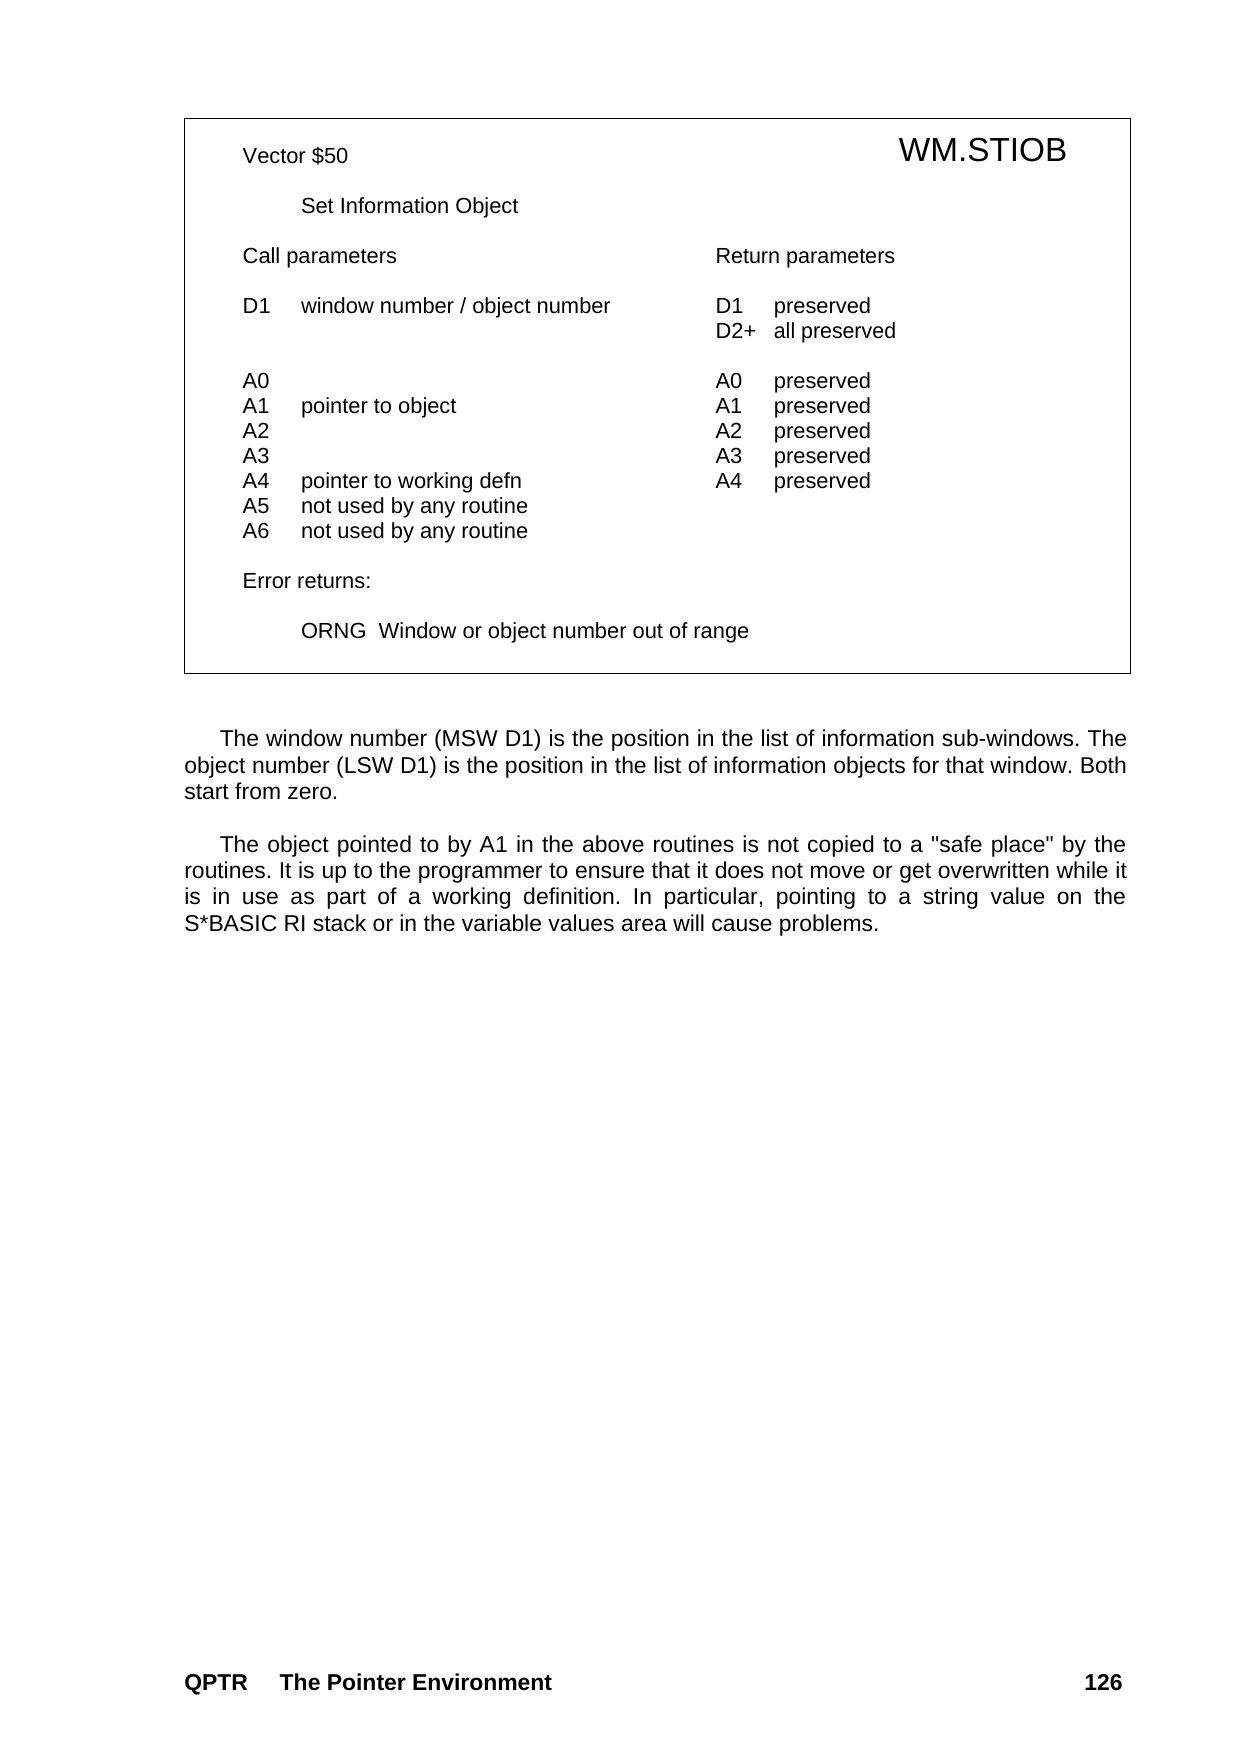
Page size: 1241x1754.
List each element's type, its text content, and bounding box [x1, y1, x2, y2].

table_header WM.STIOB [899, 119, 1094, 168]
table_cell [286, 419, 663, 443]
table_cell [215, 319, 286, 343]
table_cell [1095, 219, 1128, 243]
table_cell [899, 294, 1094, 318]
table_cell A0 [663, 369, 765, 393]
table_cell [215, 269, 286, 293]
table_cell [286, 319, 663, 343]
table_cell not used by any routine [286, 519, 663, 543]
table_cell [1095, 144, 1128, 168]
table_cell preserved [765, 369, 899, 393]
table_cell [286, 269, 663, 293]
table_cell [1095, 244, 1128, 268]
table_cell [899, 244, 1094, 268]
table_cell [215, 219, 286, 243]
table_cell [1095, 544, 1128, 568]
table_cell [1095, 319, 1128, 343]
table_cell [286, 169, 663, 193]
table_cell [765, 569, 899, 593]
table_cell [899, 169, 1094, 193]
table_cell [899, 319, 1094, 343]
table_cell [765, 644, 899, 672]
table_cell [663, 644, 765, 672]
table_cell [663, 544, 765, 568]
table_cell [286, 544, 663, 568]
table_cell [899, 194, 1094, 218]
table_cell [899, 594, 1094, 618]
table_cell [1095, 644, 1128, 672]
table_cell [1095, 369, 1128, 393]
table_cell [1095, 494, 1128, 518]
table_cell [899, 269, 1094, 293]
table_header [215, 119, 286, 143]
table_cell [899, 494, 1094, 518]
table_cell [286, 644, 663, 672]
table_header [286, 119, 663, 143]
table_cell [215, 544, 286, 568]
table_cell D2+ [663, 319, 765, 343]
table_cell A1 [215, 394, 286, 418]
table_cell preserved [765, 419, 899, 443]
text The window number (MSW D1) is the position in the list of information sub-windows. The object number (LSW D1) is the position in the list of information objects for that window. Both start from zero. [184, 725, 1128, 804]
table_cell [663, 569, 765, 593]
table_cell [899, 569, 1094, 593]
table_cell [185, 644, 215, 672]
table_cell pointer to object [286, 394, 663, 418]
table_cell [185, 244, 215, 268]
table_cell [1095, 169, 1128, 193]
table_cell [1095, 394, 1128, 418]
table_cell [765, 219, 899, 243]
table_cell [765, 494, 899, 518]
table_cell [215, 619, 286, 643]
table_cell [899, 469, 1094, 493]
table_cell [1095, 594, 1128, 618]
table_cell [1095, 419, 1128, 443]
table_cell [286, 219, 663, 243]
table_cell [663, 594, 765, 618]
table_cell [215, 169, 286, 193]
table_cell [1095, 444, 1128, 468]
table_cell [185, 594, 215, 618]
table_cell [185, 444, 215, 468]
table_cell [663, 144, 765, 168]
table_cell [185, 319, 215, 343]
table_cell [1095, 619, 1128, 643]
table_cell [663, 494, 765, 518]
table_cell [663, 169, 765, 193]
table_cell [215, 344, 286, 368]
table_cell [899, 644, 1094, 672]
table_cell pointer to working defn [286, 469, 663, 493]
table_cell [899, 519, 1094, 543]
table_cell [765, 619, 899, 643]
table_cell [185, 419, 215, 443]
table_cell preserved [765, 469, 899, 493]
table_cell D1 [215, 294, 286, 318]
table_cell [215, 594, 286, 618]
table_cell A3 [215, 444, 286, 468]
table_header [765, 119, 899, 143]
table_cell [1095, 469, 1128, 493]
table_header [663, 119, 765, 143]
table_cell [185, 169, 215, 193]
table_cell [185, 144, 215, 168]
table_cell [765, 344, 899, 368]
table_cell [185, 269, 215, 293]
table_cell [899, 369, 1094, 393]
table_cell [185, 369, 215, 393]
table_cell [1095, 294, 1128, 318]
table_cell Error returns: [215, 569, 663, 593]
table_cell preserved [765, 294, 899, 318]
table_cell A2 [663, 419, 765, 443]
table_cell preserved [765, 394, 899, 418]
table_cell [185, 469, 215, 493]
table_cell [185, 569, 215, 593]
table_cell [663, 219, 765, 243]
text The object pointed to by A1 in the above routines is not copied to a "safe place" by the routines. It is up to the programmer to ensure that it does not move or get overwritten while it is in use as part of a working definition. In particular, pointing to a string value on the S*BASIC RI stack or in the variable values area will cause problems. [184, 831, 1128, 936]
table_cell A4 [215, 469, 286, 493]
table_cell Set Information Object [286, 194, 663, 218]
table_cell A5 [215, 494, 286, 518]
table_cell [286, 594, 663, 618]
table_cell [286, 369, 663, 393]
table_header [185, 119, 215, 143]
table_cell A4 [663, 469, 765, 493]
table_cell [1095, 344, 1128, 368]
table_cell [185, 619, 215, 643]
table_cell A3 [663, 444, 765, 468]
table_cell Return parameters [663, 244, 899, 268]
table_cell [185, 544, 215, 568]
table_cell [185, 194, 215, 218]
table_cell A2 [215, 419, 286, 443]
table_header [1095, 119, 1128, 143]
table_cell [663, 269, 765, 293]
table_cell D1 [663, 294, 765, 318]
table_cell [1095, 569, 1128, 593]
table_cell [899, 219, 1094, 243]
table_cell [663, 519, 765, 543]
table_cell [765, 144, 899, 168]
table_cell [899, 344, 1094, 368]
table_cell [765, 169, 899, 193]
table_cell [1095, 269, 1128, 293]
table_cell [899, 444, 1094, 468]
table_cell preserved [765, 444, 899, 468]
table_cell [185, 394, 215, 418]
table_cell [215, 194, 286, 218]
table_cell [663, 194, 765, 218]
table_cell [765, 269, 899, 293]
table_cell all preserved [765, 319, 899, 343]
table_cell [899, 544, 1094, 568]
table_cell [663, 344, 765, 368]
table_cell [185, 519, 215, 543]
table_cell [215, 644, 286, 672]
table_cell [185, 294, 215, 318]
table_cell window number / object number [286, 294, 663, 318]
table_cell [765, 544, 899, 568]
table_cell not used by any routine [286, 494, 663, 518]
table_cell A0 [215, 369, 286, 393]
table_cell [286, 344, 663, 368]
table_cell [1095, 519, 1128, 543]
table_cell [765, 194, 899, 218]
table_cell [1095, 194, 1128, 218]
table_cell [185, 494, 215, 518]
table_cell [185, 344, 215, 368]
table_cell [899, 419, 1094, 443]
table_cell [899, 394, 1094, 418]
table_cell [899, 619, 1094, 643]
table_cell [185, 219, 215, 243]
table_cell [286, 444, 663, 468]
table_cell ORNG Window or object number out of range [286, 619, 765, 643]
table_cell [765, 594, 899, 618]
table_cell A1 [663, 394, 765, 418]
table_cell [765, 519, 899, 543]
table_cell Call parameters [215, 244, 663, 268]
table_cell Vector $50 [215, 144, 663, 168]
table_cell A6 [215, 519, 286, 543]
